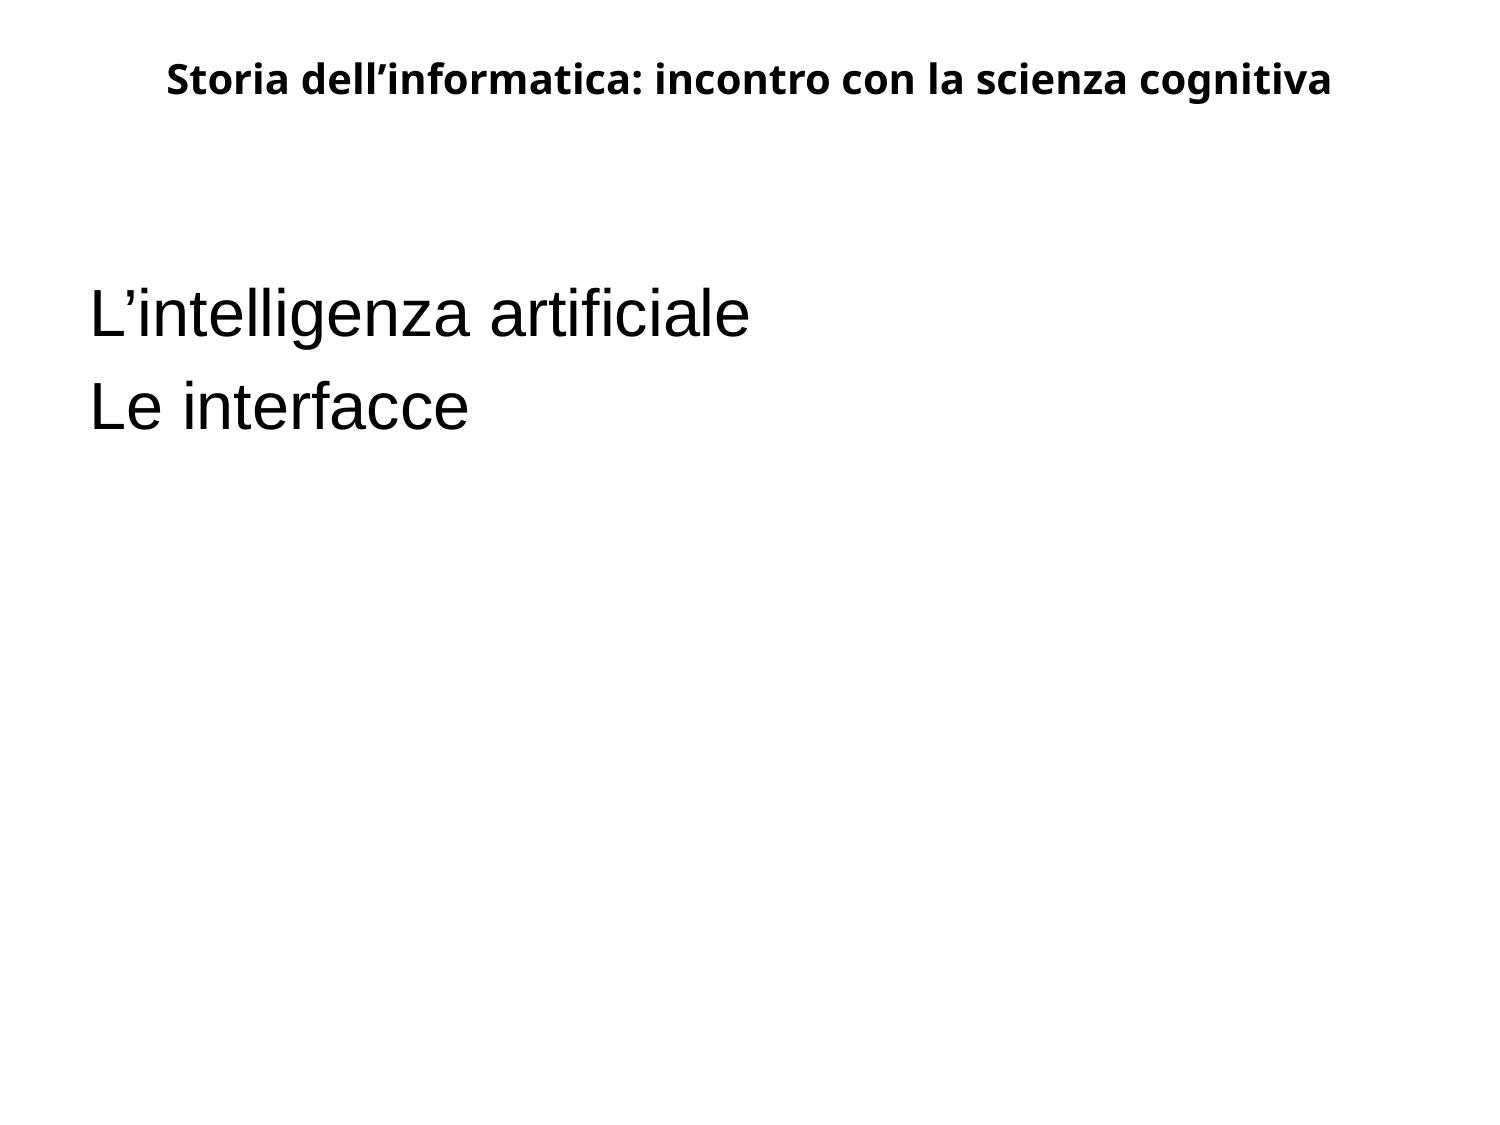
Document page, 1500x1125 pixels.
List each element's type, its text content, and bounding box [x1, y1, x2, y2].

title Storia dell’informatica: incontro con la scienza cognitiva [75, 45, 1425, 138]
list L’intelligenza artificiale Le interfacce [75, 262, 1425, 1005]
